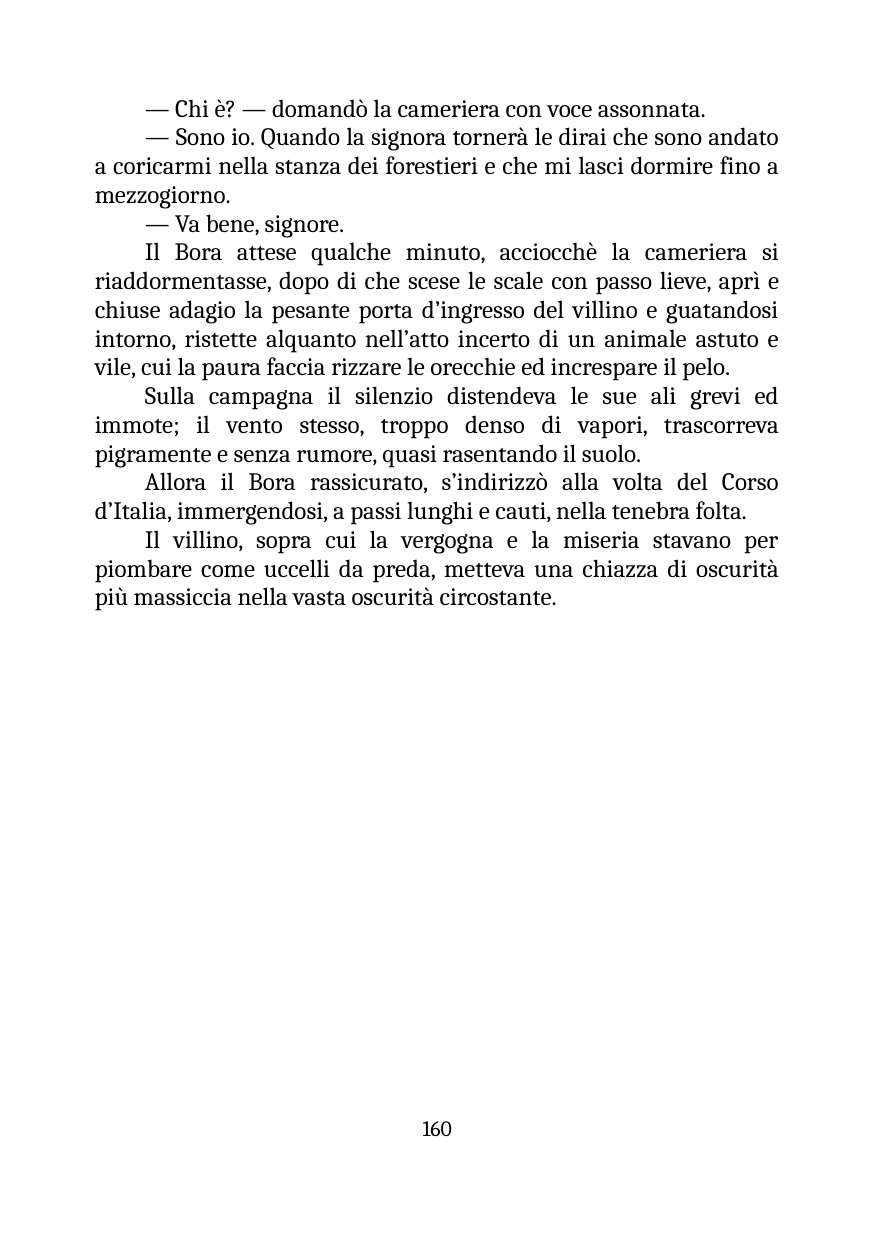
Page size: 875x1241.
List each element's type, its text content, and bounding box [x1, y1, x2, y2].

text Sulla campagna il silenzio distendeva le sue ali grevi ed immote; il vento stesso, troppo denso di vapori, trascorreva pigramente e senza rumore, quasi rasentando il suolo. [94, 382, 779, 468]
text Il villino, sopra cui la vergogna e la miseria stavano per piombare come uccelli da preda, metteva una chiazza di oscurità più massiccia nella vasta oscurità circostante. [94, 526, 779, 612]
text — Va bene, signore. [94, 209, 779, 238]
text — Chi è? — domandò la cameriera con voce assonnata. [94, 94, 779, 123]
text Il Bora attese qualche minuto, acciocchè la cameriera si riaddormentasse, dopo di che scese le scale con passo lieve, aprì e chiuse adagio la pesante porta d’ingresso del villino e guatandosi intorno, ristette alquanto nell’atto incerto di un animale astuto e vile, cui la paura faccia rizzare le orecchie ed increspare il pelo. [94, 238, 779, 382]
text Allora il Bora rassicurato, s’indirizzò alla volta del Corso d’Italia, immergendosi, a passi lunghi e cauti, nella tenebra folta. [94, 468, 779, 526]
text — Sono io. Quando la signora tornerà le dirai che sono andato a coricarmi nella stanza dei forestieri e che mi lasci dormire fino a mezzogiorno. [94, 123, 779, 209]
